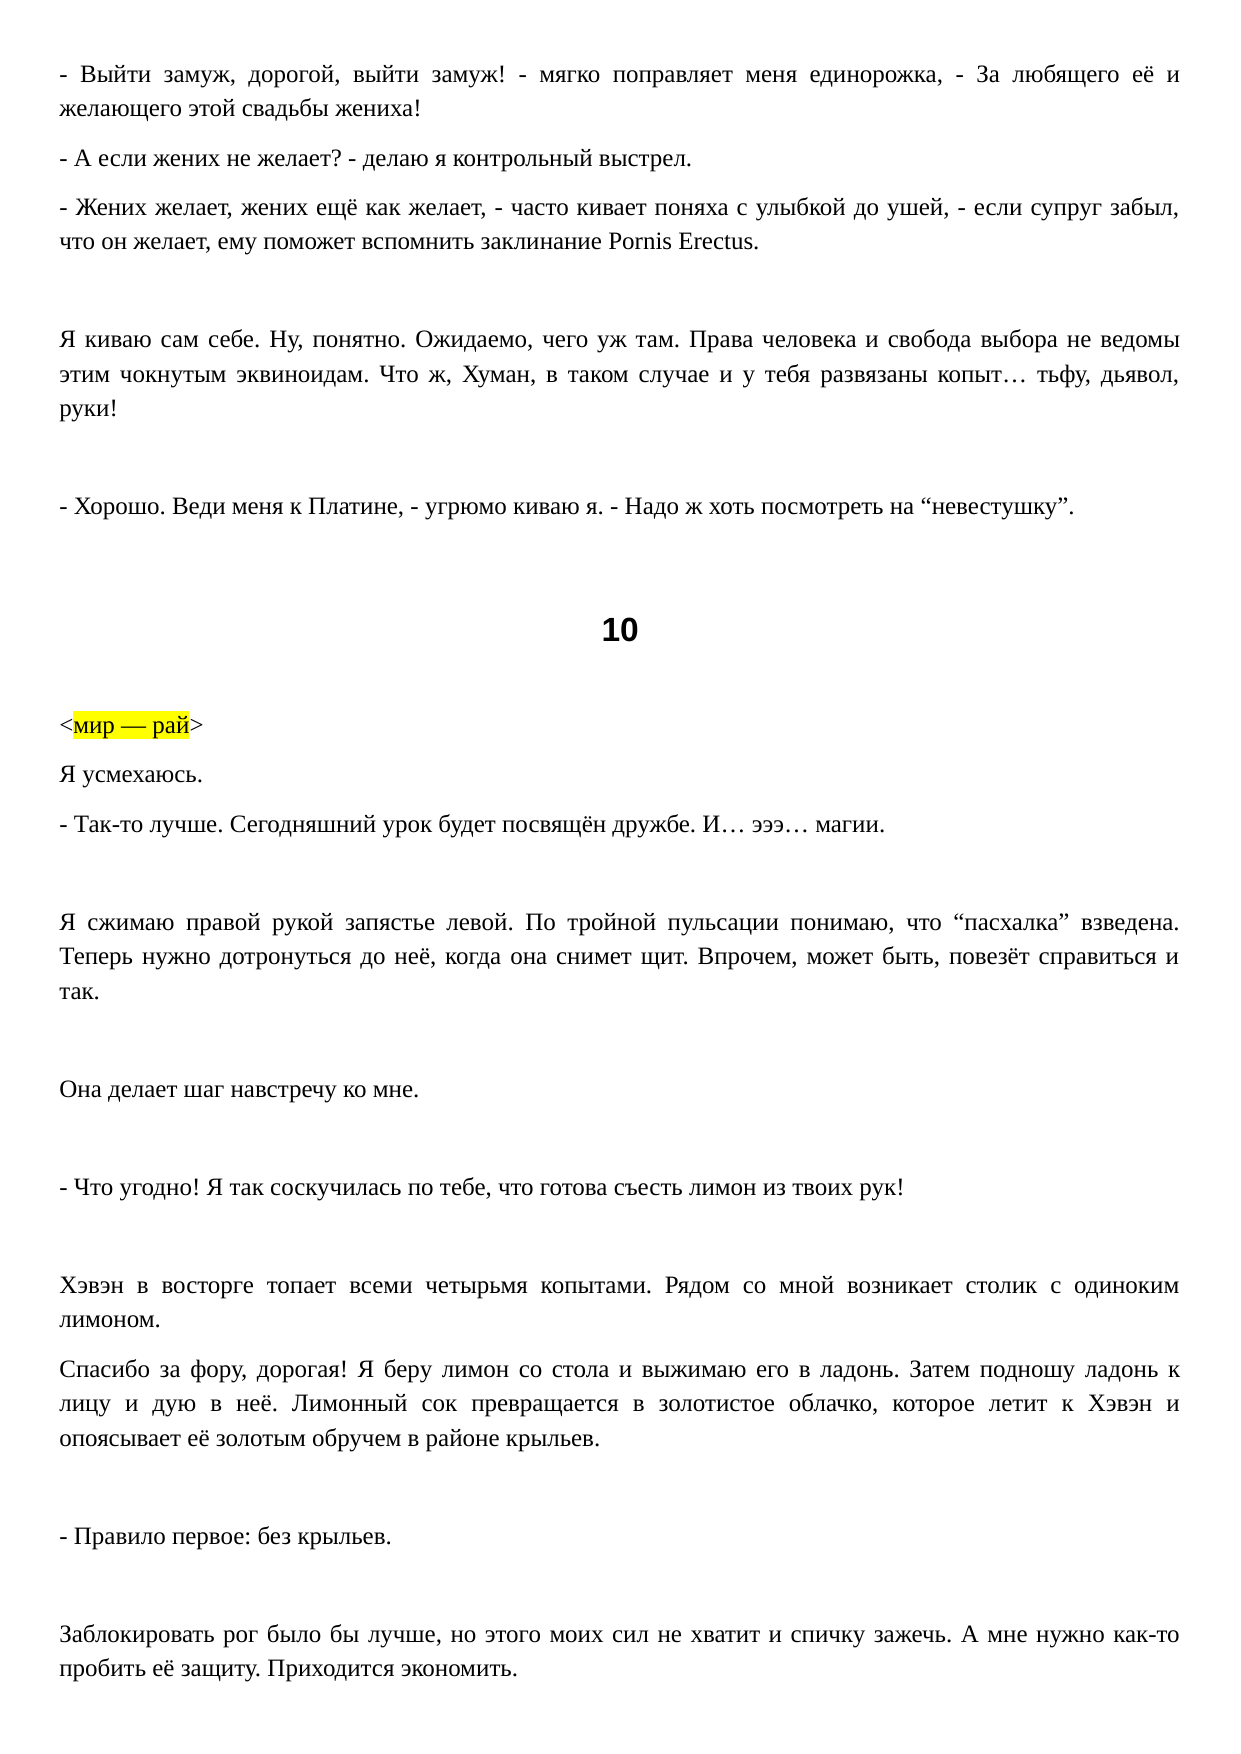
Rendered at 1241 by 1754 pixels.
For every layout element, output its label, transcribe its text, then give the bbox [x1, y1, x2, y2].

text Спасибо за фору, дорогая! Я беру лимон со стола и выжимаю его в ладонь. Затем подношу ладонь к лицу и дую в неё. Лимонный сок превращается в золотистое облачко, которое летит к Хэвэн и опоясывает её золотым обручем в районе крыльев. [59, 1354, 1181, 1451]
text Я сжимаю правой рукой запястье левой. По тройной пульсации понимаю, что “пасхалка” взведена. Теперь нужно дотронуться до неё, когда она снимет щит. Впрочем, может быть, повезёт справиться и так. [59, 907, 1181, 1004]
text <мир — рай> [59, 711, 1181, 739]
text - Жених желает, жених ещё как желает, - часто кивает поняха с улыбкой до ушей, - если супруг забыл, что он желает, ему поможет вспомнить заклинание Pornis Erectus. [59, 192, 1181, 255]
text Я киваю сам себе. Ну, понятно. Ожидаемо, чего уж там. Права человека и свобода выбора не ведомы этим чокнутым эквиноидам. Что ж, Хуман, в таком случае и у тебя развязаны копыт… тьфу, дьявол, руки! [59, 324, 1181, 422]
text Хэвэн в восторге топает всеми четырьмя копытами. Рядом со мной возникает столик с одиноким лимоном. [59, 1270, 1181, 1333]
text - Хорошо. Веди меня к Платине, - угрюмо киваю я. - Надо ж хоть посмотреть на “невестушку”. [59, 491, 1181, 520]
text - Так-то лучше. Сегодняшний урок будет посвящён дружбе. И… эээ… магии. [59, 809, 1181, 837]
text - Правило первое: без крыльев. [59, 1521, 1181, 1549]
text Она делает шаг навстречу ко мне. [59, 1074, 1181, 1103]
text - Выйти замуж, дорогой, выйти замуж! - мягко поправляет меня единорожка, - За любящего её и желающего этой свадьбы жениха! [59, 59, 1181, 122]
text Я усмехаюсь. [59, 759, 1181, 788]
text - А если жених не желает? - делаю я контрольный выстрел. [59, 143, 1181, 171]
text - Что угодно! Я так соскучилась по тебе, что готова съесть лимон из твоих рук! [59, 1172, 1181, 1201]
text Заблокировать рог было бы лучше, но этого моих сил не хватит и спичку зажечь. А мне нужно как-то пробить её защиту. Приходится экономить. [59, 1619, 1181, 1682]
subtitle 10 [59, 610, 1181, 649]
